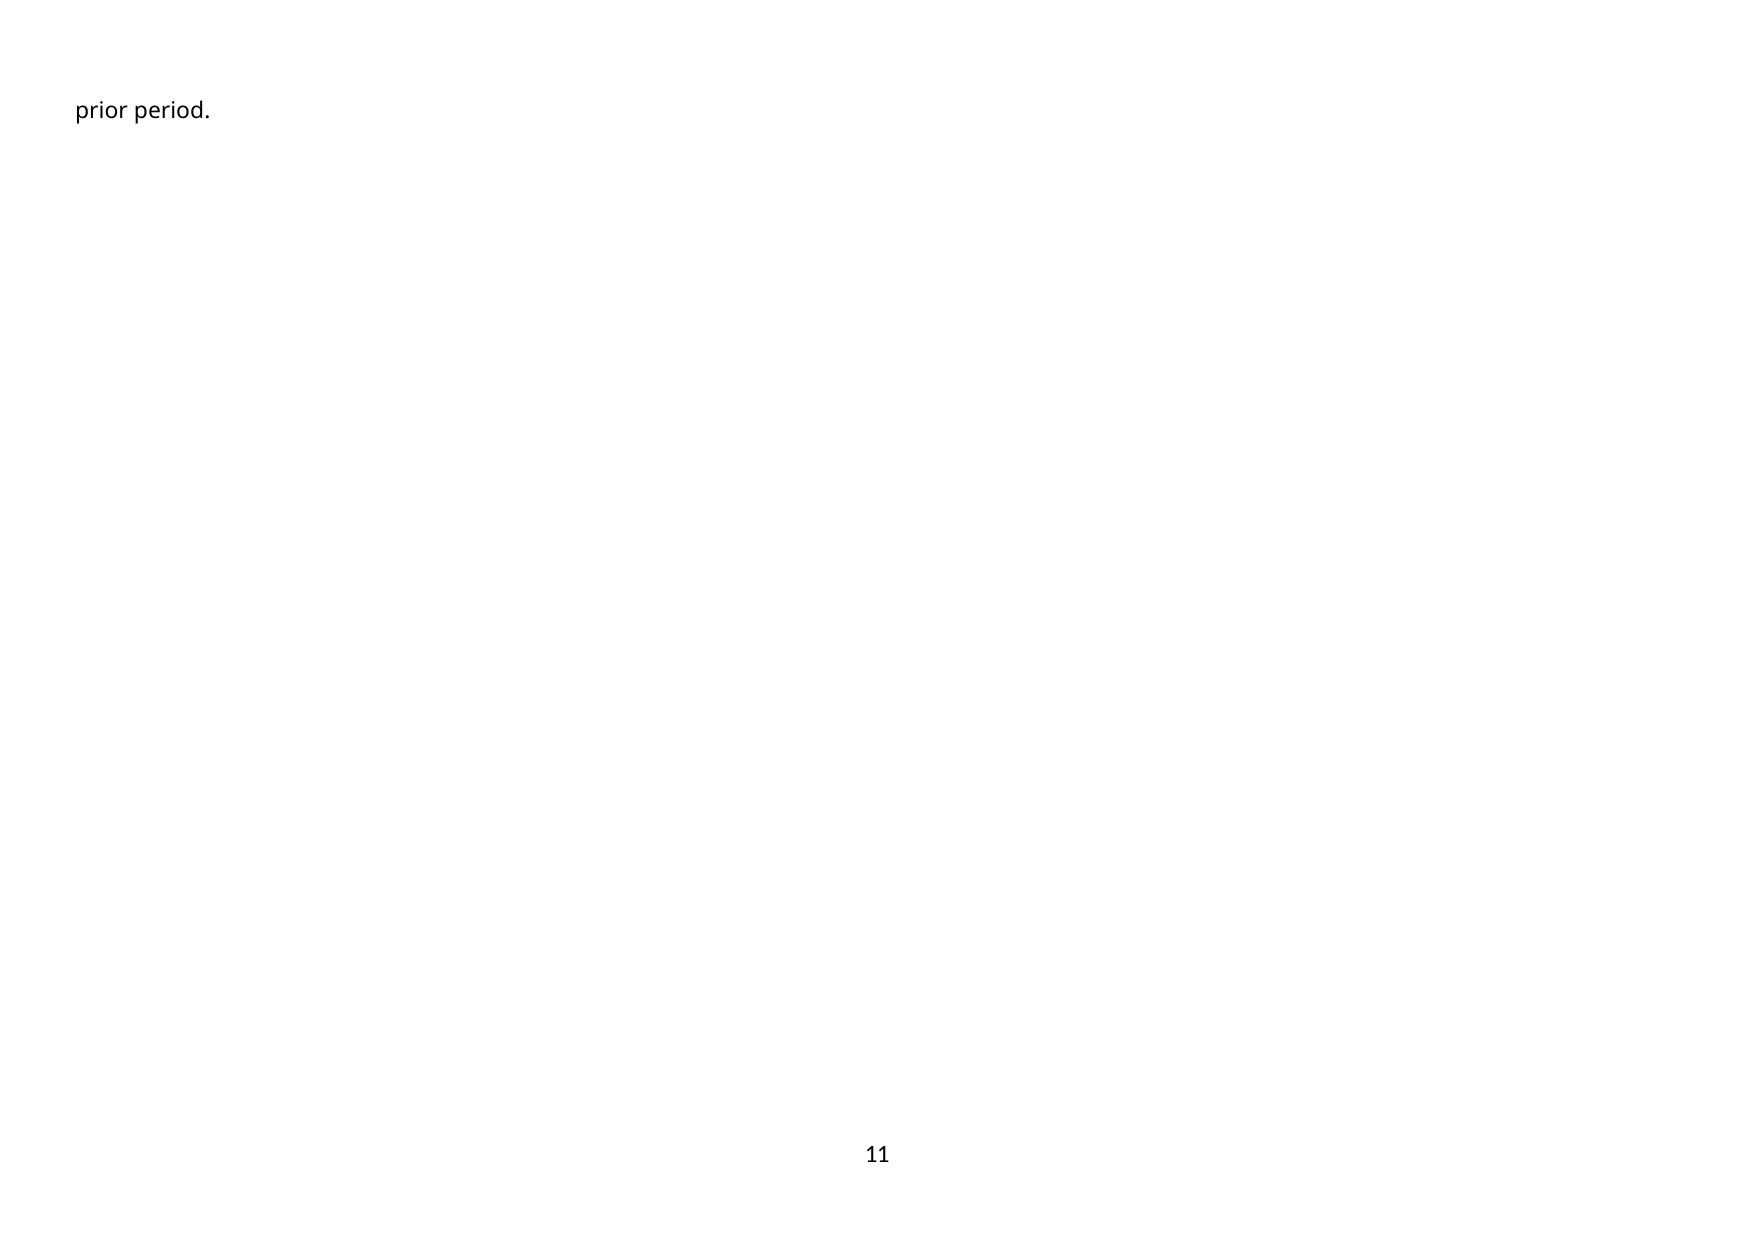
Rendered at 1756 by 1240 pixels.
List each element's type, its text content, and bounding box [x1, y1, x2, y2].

text prior period. [75, 94, 1681, 125]
